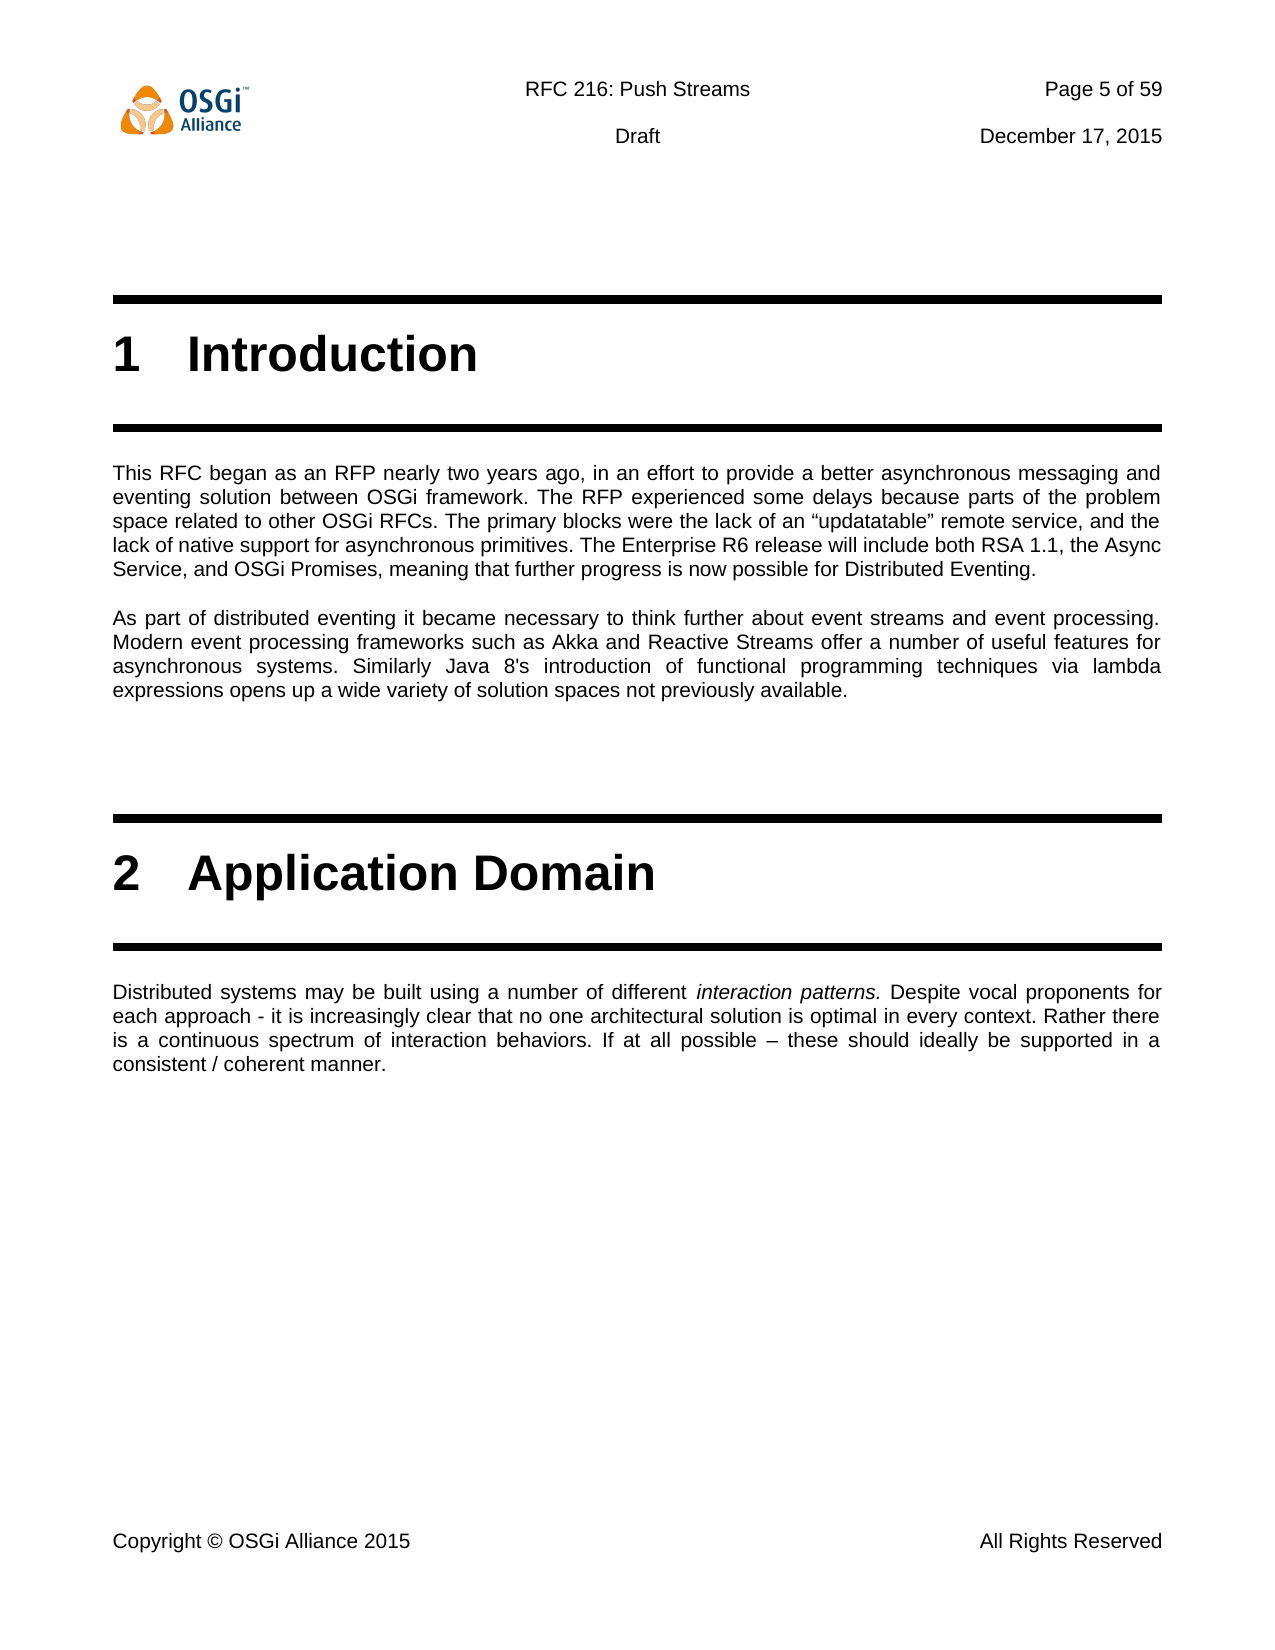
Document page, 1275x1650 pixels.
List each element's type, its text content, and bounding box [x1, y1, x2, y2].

picture [113, 78, 257, 142]
text As part of distributed eventing it became necessary to think further about event streams and event processing. Modern event processing frameworks such as Akka and Reactive Streams offer a number of useful features for asynchronous systems. Similarly Java 8's introduction of functional programming techniques via lambda expressions opens up a wide variety of solution spaces not previously available. [112, 606, 1162, 702]
subtitle Application Domain [112, 815, 1162, 951]
text Distributed systems may be built using a number of different interaction patterns. Despite vocal proponents for each approach - it is increasingly clear that no one architectural solution is optimal in every context. Rather there is a continuous spectrum of interaction behaviors. If at all possible – these should ideally be supported in a consistent / coherent manner. [112, 980, 1162, 1076]
subtitle Introduction [112, 296, 1162, 432]
text This RFC began as an RFP nearly two years ago, in an effort to provide a better asynchronous messaging and eventing solution between OSGi framework. The RFP experienced some delays because parts of the problem space related to other OSGi RFCs. The primary blocks were the lack of an “updatatable” remote service, and the lack of native support for asynchronous primitives. The Enterprise R6 release will include both RSA 1.1, the Async Service, and OSGi Promises, meaning that further progress is now possible for Distributed Eventing. [112, 461, 1162, 581]
